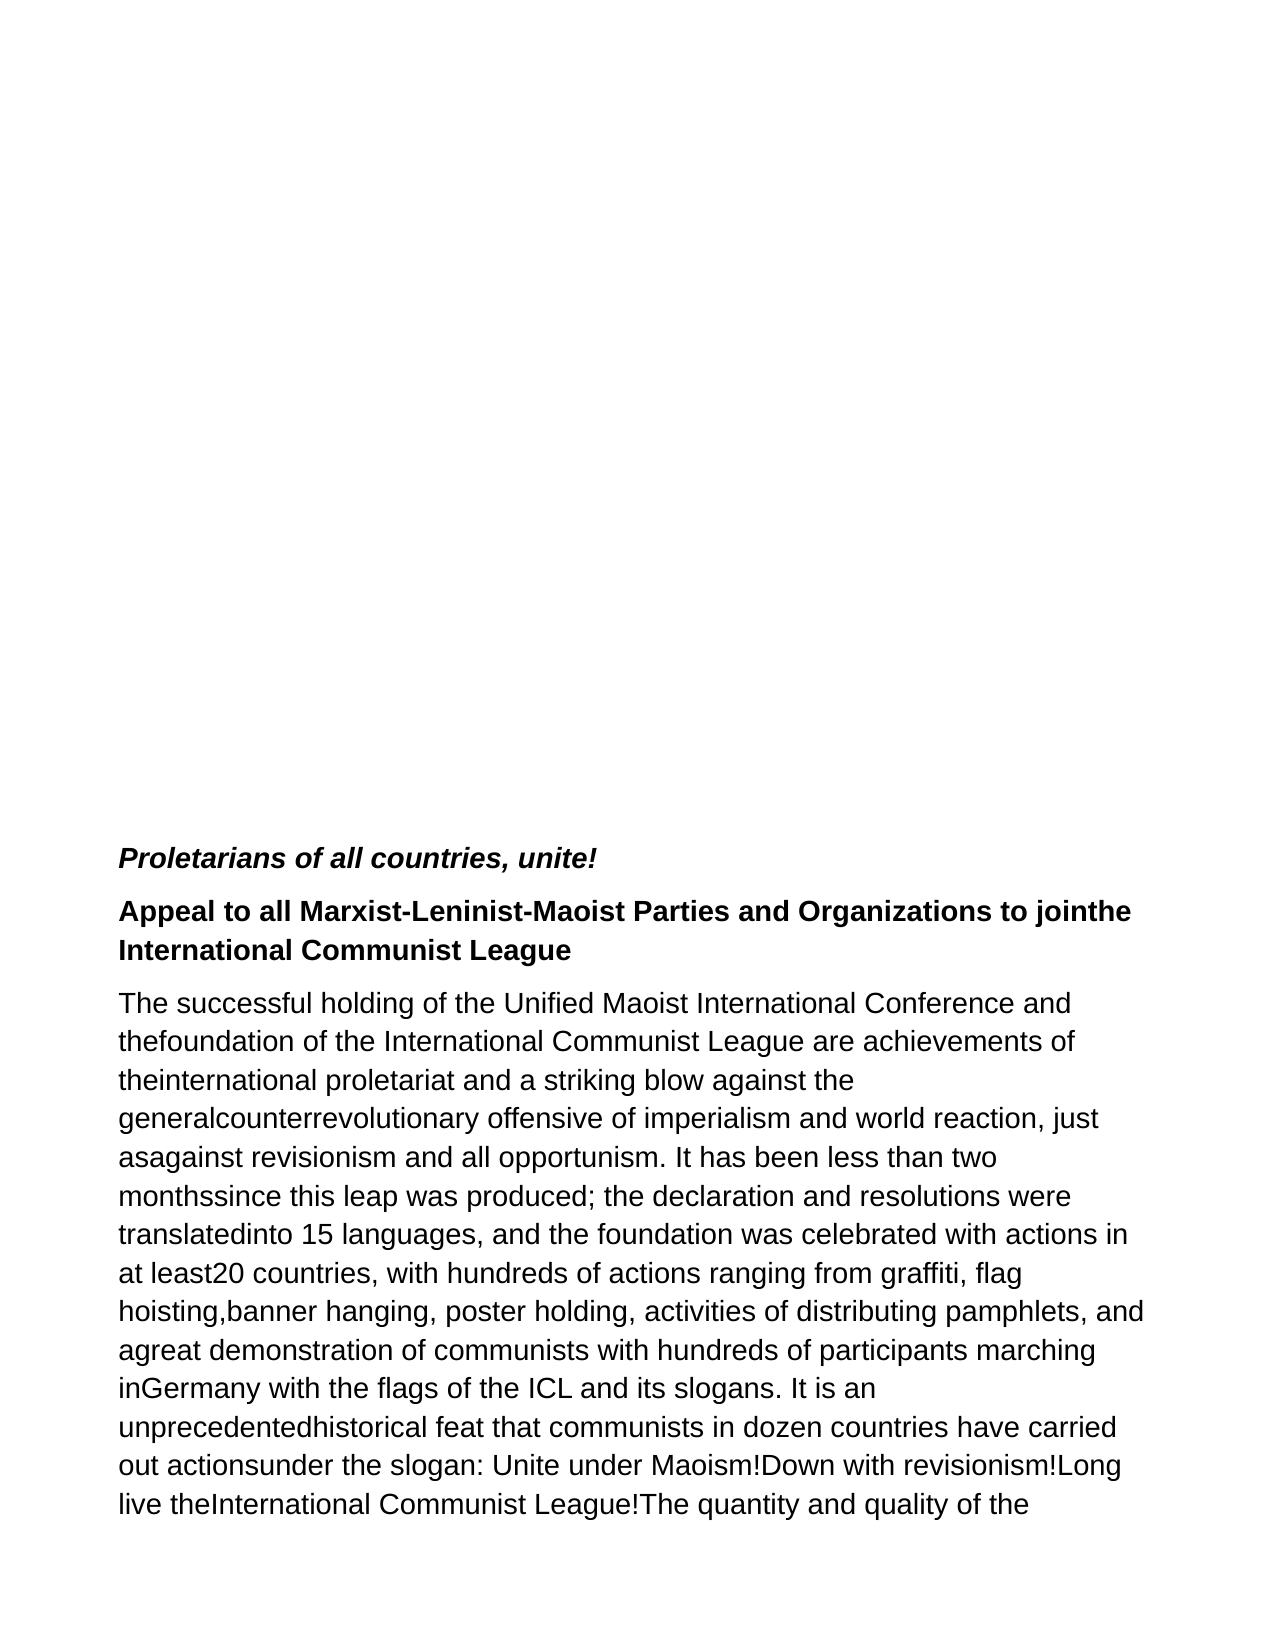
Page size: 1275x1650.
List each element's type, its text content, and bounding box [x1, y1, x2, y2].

text Appeal to all Marxist-Leninist-Maoist Parties and Organizations to jointhe International Communist League [118, 894, 1157, 966]
text The successful holding of the Unified Maoist International Conference and thefoundation of the International Communist League are achievements of theinternational proletariat and a striking blow against the generalcounterrevolutionary offensive of imperialism and world reaction, just asagainst revisionism and all opportunism. It has been less than two monthssince this leap was produced; the declaration and resolutions were translatedinto 15 languages, and the foundation was celebrated with actions in at least20 countries, with hundreds of actions ranging from graffiti, flag hoisting,banner hanging, poster holding, activities of distributing pamphlets, and agreat demonstration of communists with hundreds of participants marching inGermany with the flags of the ICL and its slogans. It is an unprecedentedhistorical feat that communists in dozen countries have carried out actionsunder the slogan: Unite under Maoism!Down with revisionism!Long live theInternational Communist League!The quantity and quality of the [118, 986, 1157, 1521]
text Proletarians of all countries, unite! [118, 118, 1157, 875]
